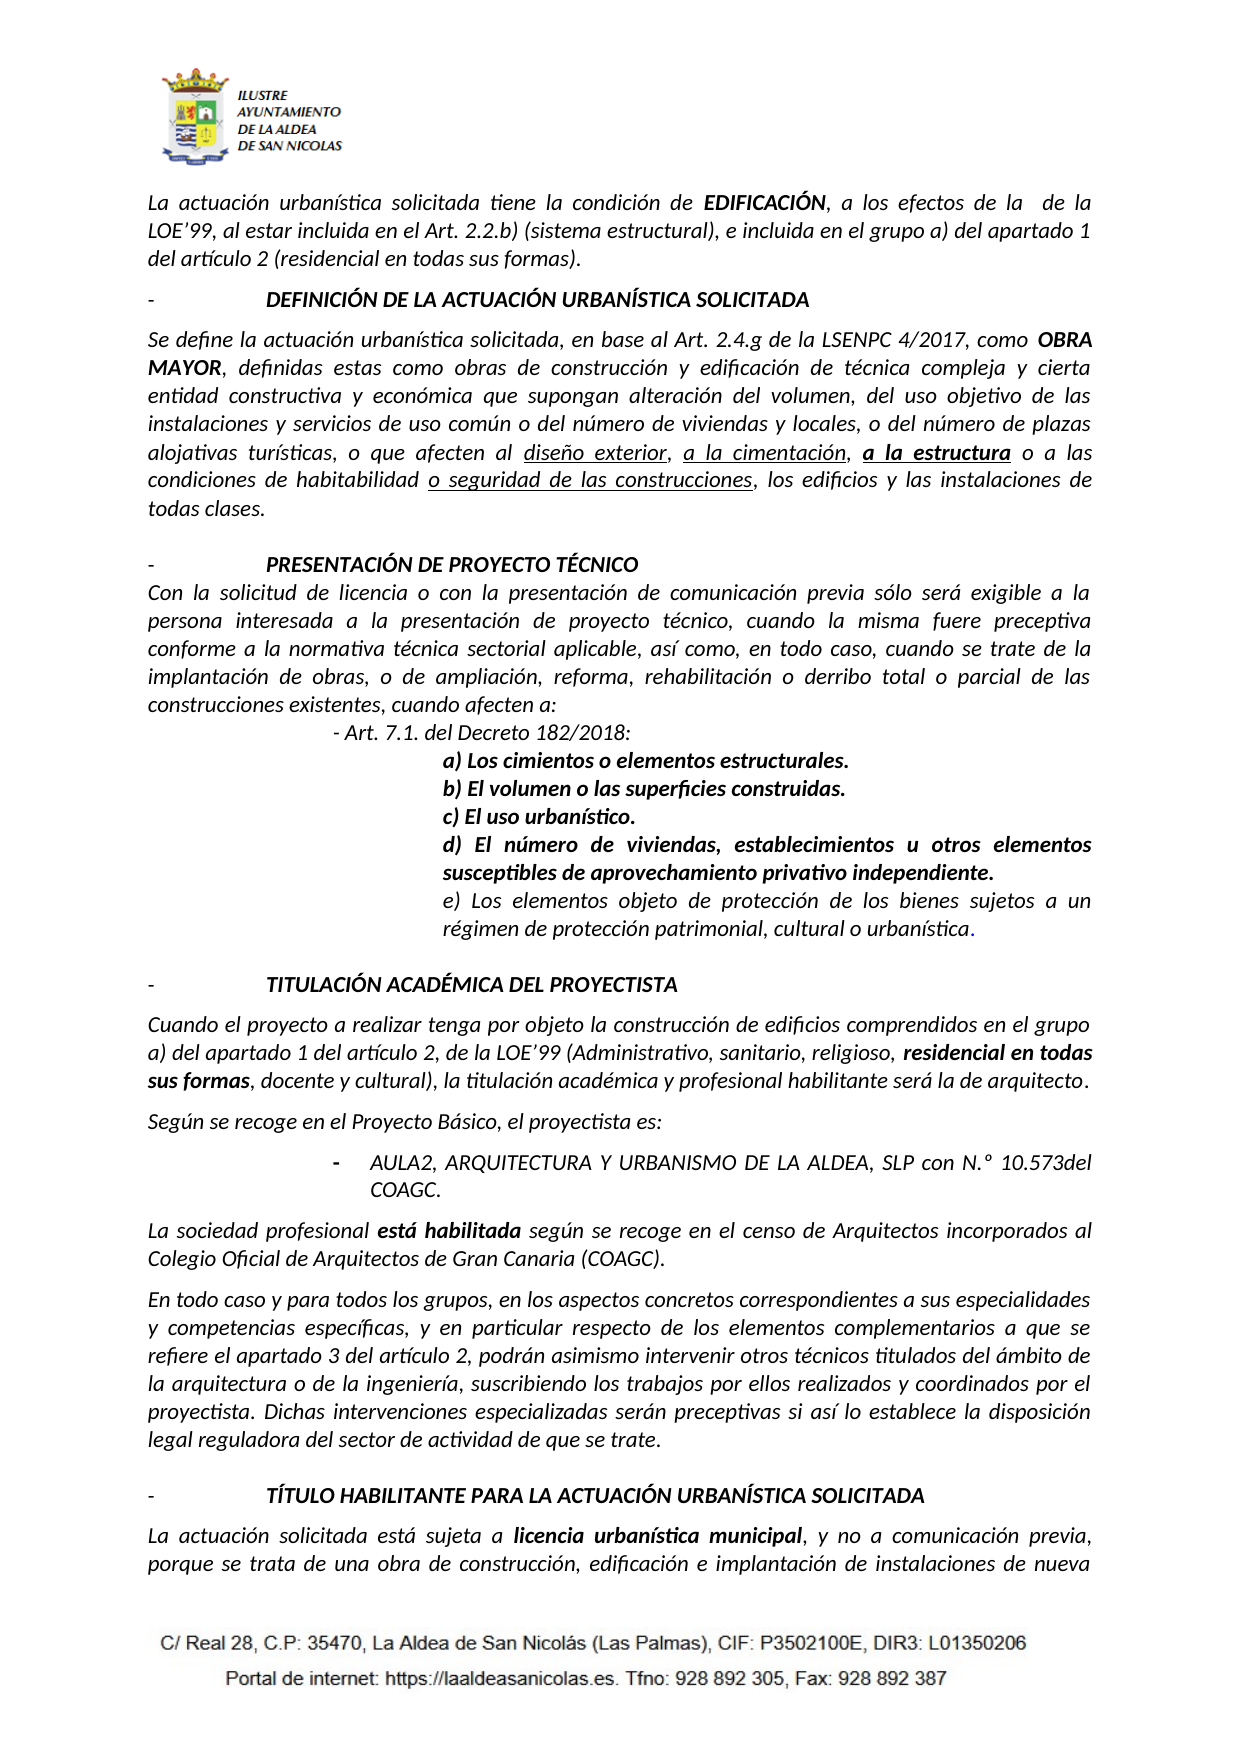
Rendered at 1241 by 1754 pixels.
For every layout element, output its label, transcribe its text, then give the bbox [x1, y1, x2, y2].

picture [148, 60, 358, 173]
text a) Los cimientos o elementos estructurales. [443, 746, 1093, 774]
list PRESENTACIÓN DE PROYECTO TÉCNICO [148, 550, 1093, 578]
text Con la solicitud de licencia o con la presentación de comunicación previa sólo será exigible a la persona interesada a la presentación de proyecto técnico, cuando la misma fuere preceptiva conforme a la normativa técnica sectorial aplicable, así como, en todo caso, cuando se trate de la implantación de obras, o de ampliación, reforma, rehabilitación o derribo total o parcial de las construcciones existentes, cuando afecten a: [148, 578, 1093, 718]
list titulación académica del proyectista [148, 970, 1093, 998]
list título habilitante PARA la actuación urbanística solicitada [148, 1481, 1093, 1509]
list Se define la actuación urbanística solicitada, en base al Art. 2.4.g de la LSENPC 4/2017, como OBRA MAYOR, definidas estas como obras de construcción y edificación de técnica compleja y cierta entidad constructiva y económica que supongan alteración del volumen, del uso objetivo de las instalaciones y servicios de uso común o del número de viviendas y locales, o del número de plazas alojativas turísticas, o que afecten al diseño exterior, a la cimentación, a la estructura o a las condiciones de habitabilidad o seguridad de las construcciones, los edificios y las instalaciones de todas clases. [148, 326, 1093, 522]
text b) El volumen o las superficies construidas. [443, 774, 1093, 802]
text e) Los elementos objeto de protección de los bienes sujetos a un régimen de protección patrimonial, cultural o urbanística. [443, 886, 1093, 942]
text Según se recoge en el Proyecto Básico, el proyectista es: [148, 1107, 1093, 1135]
text La actuación solicitada está sujeta a licencia urbanística municipal, y no a comunicación previa, porque se trata de una obra de construcción, edificación e implantación de instalaciones de nueva [148, 1521, 1093, 1577]
text - Art. 7.1. del Decreto 182/2018: [333, 718, 1093, 746]
list definición de la actuación urbanística solicitada [148, 285, 1093, 313]
text c) El uso urbanístico. [443, 802, 1093, 830]
text d) El número de viviendas, establecimientos u otros elementos susceptibles de aprovechamiento privativo independiente. [443, 830, 1093, 886]
text La actuación urbanística solicitada tiene la condición de EDIFICACIÓN, a los efectos de la de la LOE’99, al estar incluida en el Art. 2.2.b) (sistema estructural), e incluida en el grupo a) del apartado 1 del artículo 2 (residencial en todas sus formas). [148, 188, 1093, 272]
picture [149, 1627, 1034, 1694]
text En todo caso y para todos los grupos, en los aspectos concretos correspondientes a sus especialidades y competencias específicas, y en particular respecto de los elementos complementarios a que se refiere el apartado 3 del artículo 2, podrán asimismo intervenir otros técnicos titulados del ámbito de la arquitectura o de la ingeniería, suscribiendo los trabajos por ellos realizados y coordinados por el proyectista. Dichas intervenciones especializadas serán preceptivas si así lo establece la disposición legal reguladora del sector de actividad de que se trate. [148, 1285, 1093, 1453]
text Cuando el proyecto a realizar tenga por objeto la construcción de edificios comprendidos en el grupo a) del apartado 1 del artículo 2, de la LOE’99 (Administrativo, sanitario, religioso, residencial en todas sus formas, docente y cultural), la titulación académica y profesional habilitante será la de arquitecto. [148, 1011, 1093, 1094]
text La sociedad profesional está habilitada según se recoge en el censo de Arquitectos incorporados al Colegio Oficial de Arquitectos de Gran Canaria (COAGC). [148, 1216, 1093, 1272]
list AULA2, ARQUITECTURA Y URBANISMO DE LA ALDEA, SLP con N.º 10.573del COAGC. [333, 1148, 1093, 1204]
